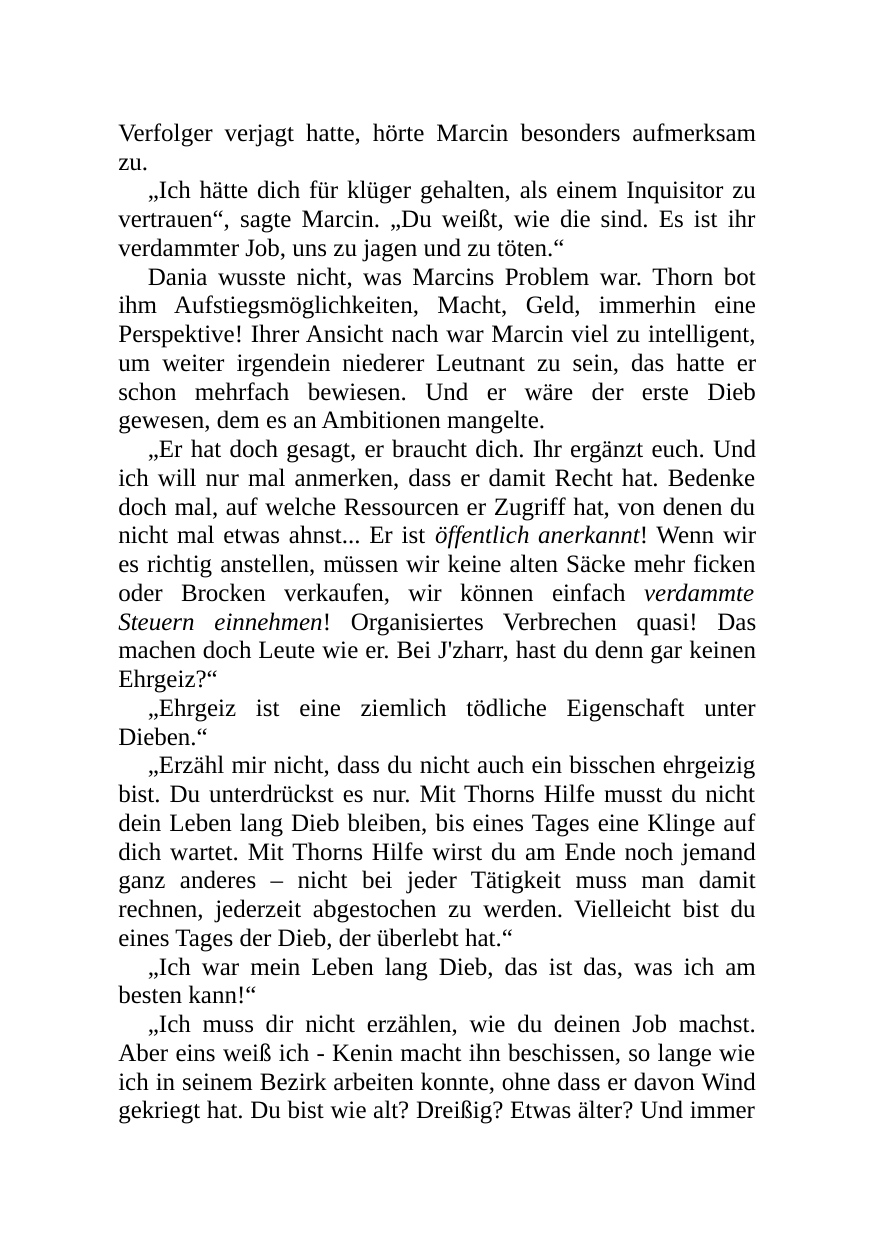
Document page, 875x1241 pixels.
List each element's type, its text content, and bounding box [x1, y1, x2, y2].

text Verfolger verjagt hatte, hörte Marcin besonders aufmerksam zu. [118, 118, 756, 176]
text „Ich hätte dich für klüger gehalten, als einem Inquisitor zu vertrauen“, sagte Marcin. „Du weißt, wie die sind. Es ist ihr verdammter Job, uns zu jagen und zu töten.“ [118, 176, 756, 262]
text „Er hat doch gesagt, er braucht dich. Ihr ergänzt euch. Und ich will nur mal anmerken, dass er damit Recht hat. Bedenke doch mal, auf welche Ressourcen er Zugriff hat, von denen du nicht mal etwas ahnst... Er ist öffentlich anerkannt! Wenn wir es richtig anstellen, müssen wir keine alten Säcke mehr ficken oder Brocken verkaufen, wir können einfach verdammte Steuern einnehmen! Organisiertes Verbrechen quasi! Das machen doch Leute wie er. Bei J'zharr, hast du denn gar keinen Ehrgeiz?“ [118, 434, 756, 693]
text „Ehrgeiz ist eine ziemlich tödliche Eigenschaft unter Dieben.“ [118, 693, 756, 751]
text „Ich war mein Leben lang Dieb, das ist das, was ich am besten kann!“ [118, 952, 756, 1009]
text „Erzähl mir nicht, dass du nicht auch ein bisschen ehrgeizig bist. Du unterdrückst es nur. Mit Thorns Hilfe musst du nicht dein Leben lang Dieb bleiben, bis eines Tages eine Klinge auf dich wartet. Mit Thorns Hilfe wirst du am Ende noch jemand ganz anderes – nicht bei jeder Tätigkeit muss man damit rechnen, jederzeit abgestochen zu werden. Vielleicht bist du eines Tages der Dieb, der überlebt hat.“ [118, 751, 756, 952]
text „Ich muss dir nicht erzählen, wie du deinen Job machst. Aber eins weiß ich - Kenin macht ihn beschissen, so lange wie ich in seinem Bezirk arbeiten konnte, ohne dass er davon Wind gekriegt hat. Du bist wie alt? Dreißig? Etwas älter? Und immer [118, 1009, 756, 1124]
text Dania wusste nicht, was Marcins Problem war. Thorn bot ihm Aufstiegsmöglichkeiten, Macht, Geld, immerhin eine Perspektive! Ihrer Ansicht nach war Marcin viel zu intelligent, um weiter irgendein niederer Leutnant zu sein, das hatte er schon mehrfach bewiesen. Und er wäre der erste Dieb gewesen, dem es an Ambitionen mangelte. [118, 262, 756, 434]
